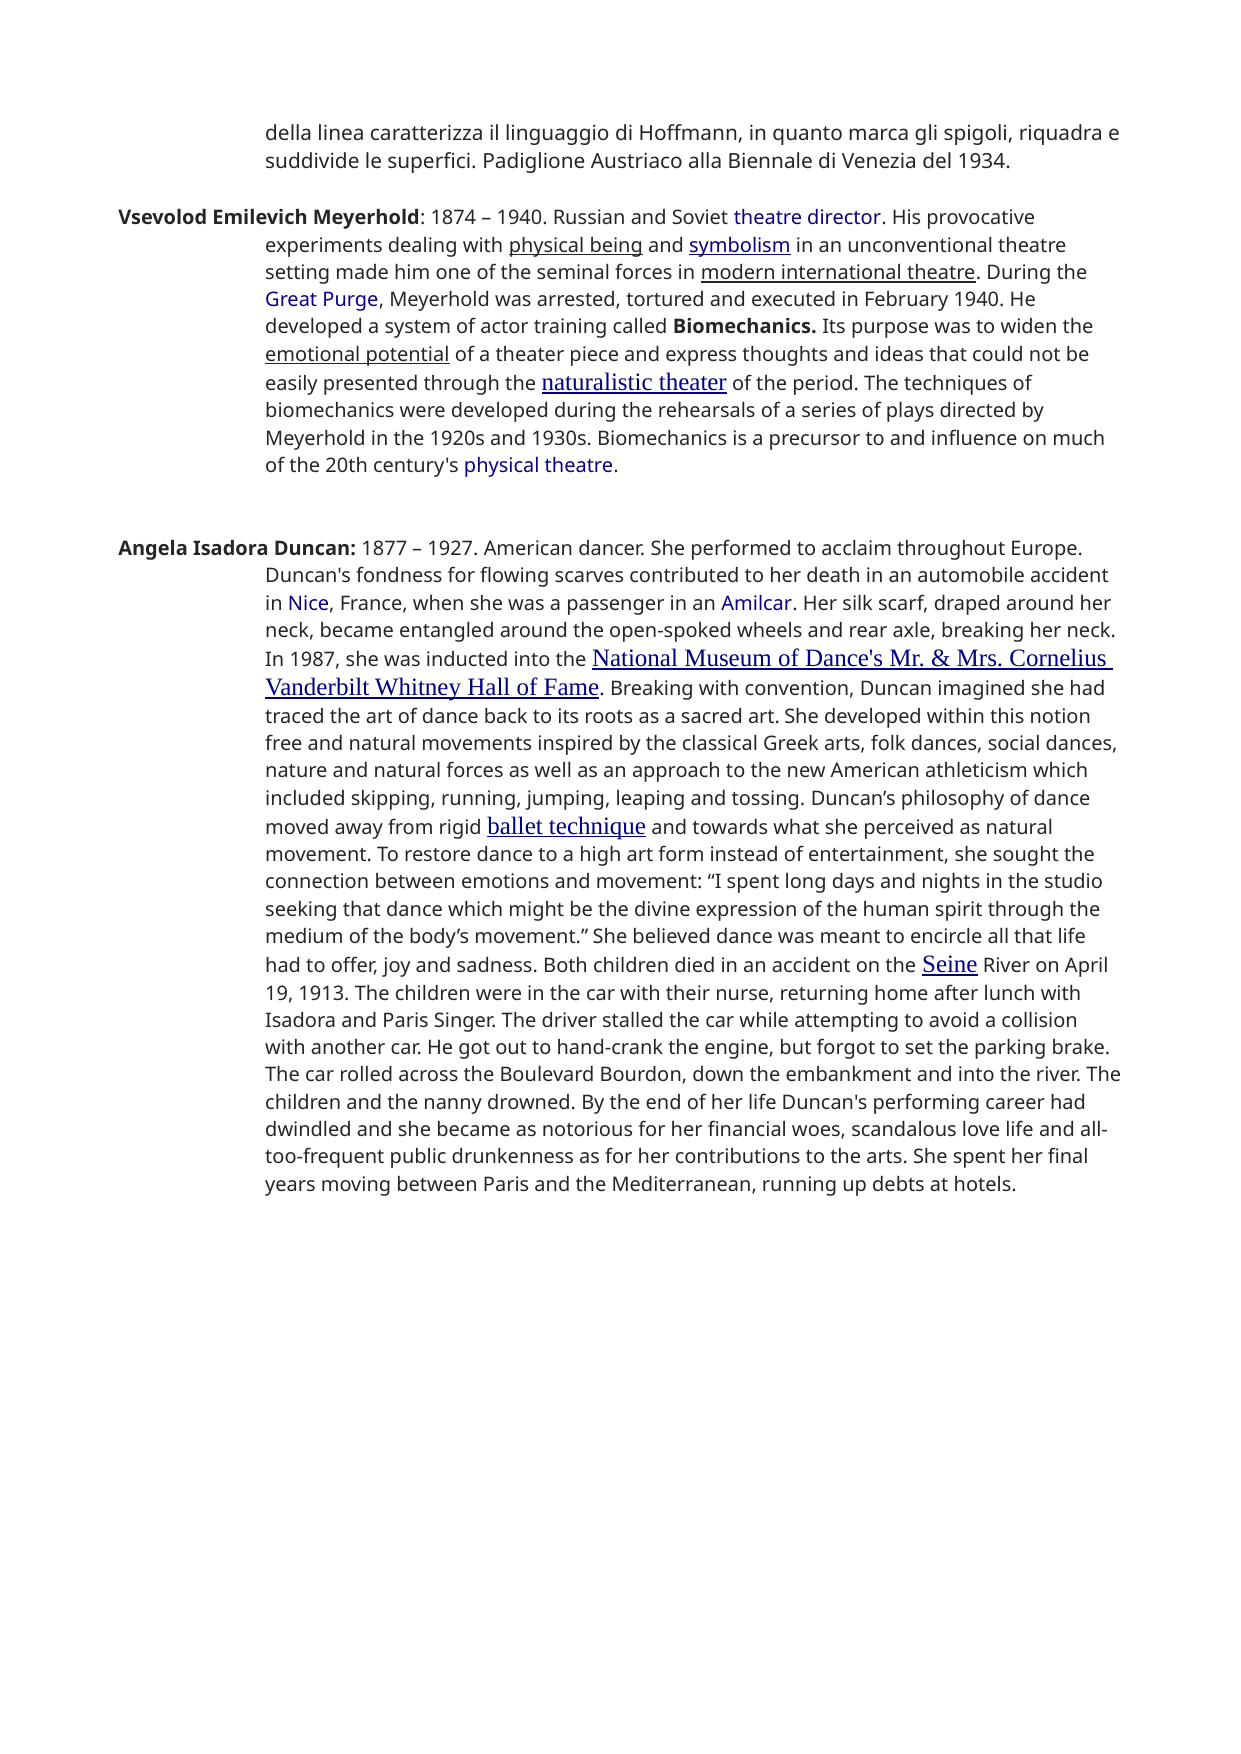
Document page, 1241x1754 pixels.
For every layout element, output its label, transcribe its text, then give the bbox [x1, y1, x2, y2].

text Vsevolod Emilevich Meyerhold: 1874 – 1940. Russian and Soviet theatre director. His provocative experiments dealing with physical being and symbolism in an unconventional theatre setting made him one of the seminal forces in modern international theatre. During the Great Purge, Meyerhold was arrested, tortured and executed in February 1940. He developed a system of actor training called Biomechanics. Its purpose was to widen the emotional potential of a theater piece and express thoughts and ideas that could not be easily presented through the naturalistic theater of the period. The techniques of biomechanics were developed during the rehearsals of a series of plays directed by Meyerhold in the 1920s and 1930s. Biomechanics is a precursor to and influence on much of the 20th century's physical theatre. [118, 203, 1122, 478]
text della linea caratterizza il linguaggio di Hoffmann, in quanto marca gli spigoli, riquadra e suddivide le superfici. Padiglione Austriaco alla Biennale di Venezia del 1934. [118, 118, 1122, 175]
text Angela Isadora Duncan: 1877 – 1927. American dancer. She performed to acclaim throughout Europe. Duncan's fondness for flowing scarves contributed to her death in an automobile accident in Nice, France, when she was a passenger in an Amilcar. Her silk scarf, draped around her neck, became entangled around the open-spoked wheels and rear axle, breaking her neck. In 1987, she was inducted into the National Museum of Dance's Mr. & Mrs. Cornelius Vanderbilt Whitney Hall of Fame. Breaking with convention, Duncan imagined she had traced the art of dance back to its roots as a sacred art. She developed within this notion free and natural movements inspired by the classical Greek arts, folk dances, social dances, nature and natural forces as well as an approach to the new American athleticism which included skipping, running, jumping, leaping and tossing. Duncan’s philosophy of dance moved away from rigid ballet technique and towards what she perceived as natural movement. To restore dance to a high art form instead of entertainment, she sought the connection between emotions and movement: “I spent long days and nights in the studio seeking that dance which might be the divine expression of the human spirit through the medium of the body’s movement.” She believed dance was meant to encircle all that life had to offer, joy and sadness. Both children died in an accident on the Seine River on April 19, 1913. The children were in the car with their nurse, returning home after lunch with Isadora and Paris Singer. The driver stalled the car while attempting to avoid a collision with another car. He got out to hand-crank the engine, but forgot to set the parking brake. The car rolled across the Boulevard Bourdon, down the embankment and into the river. The children and the nanny drowned. By the end of her life Duncan's performing career had dwindled and she became as notorious for her financial woes, scandalous love life and all-too-frequent public drunkenness as for her contributions to the arts. She spent her final years moving between Paris and the Mediterranean, running up debts at hotels. [118, 534, 1122, 1197]
